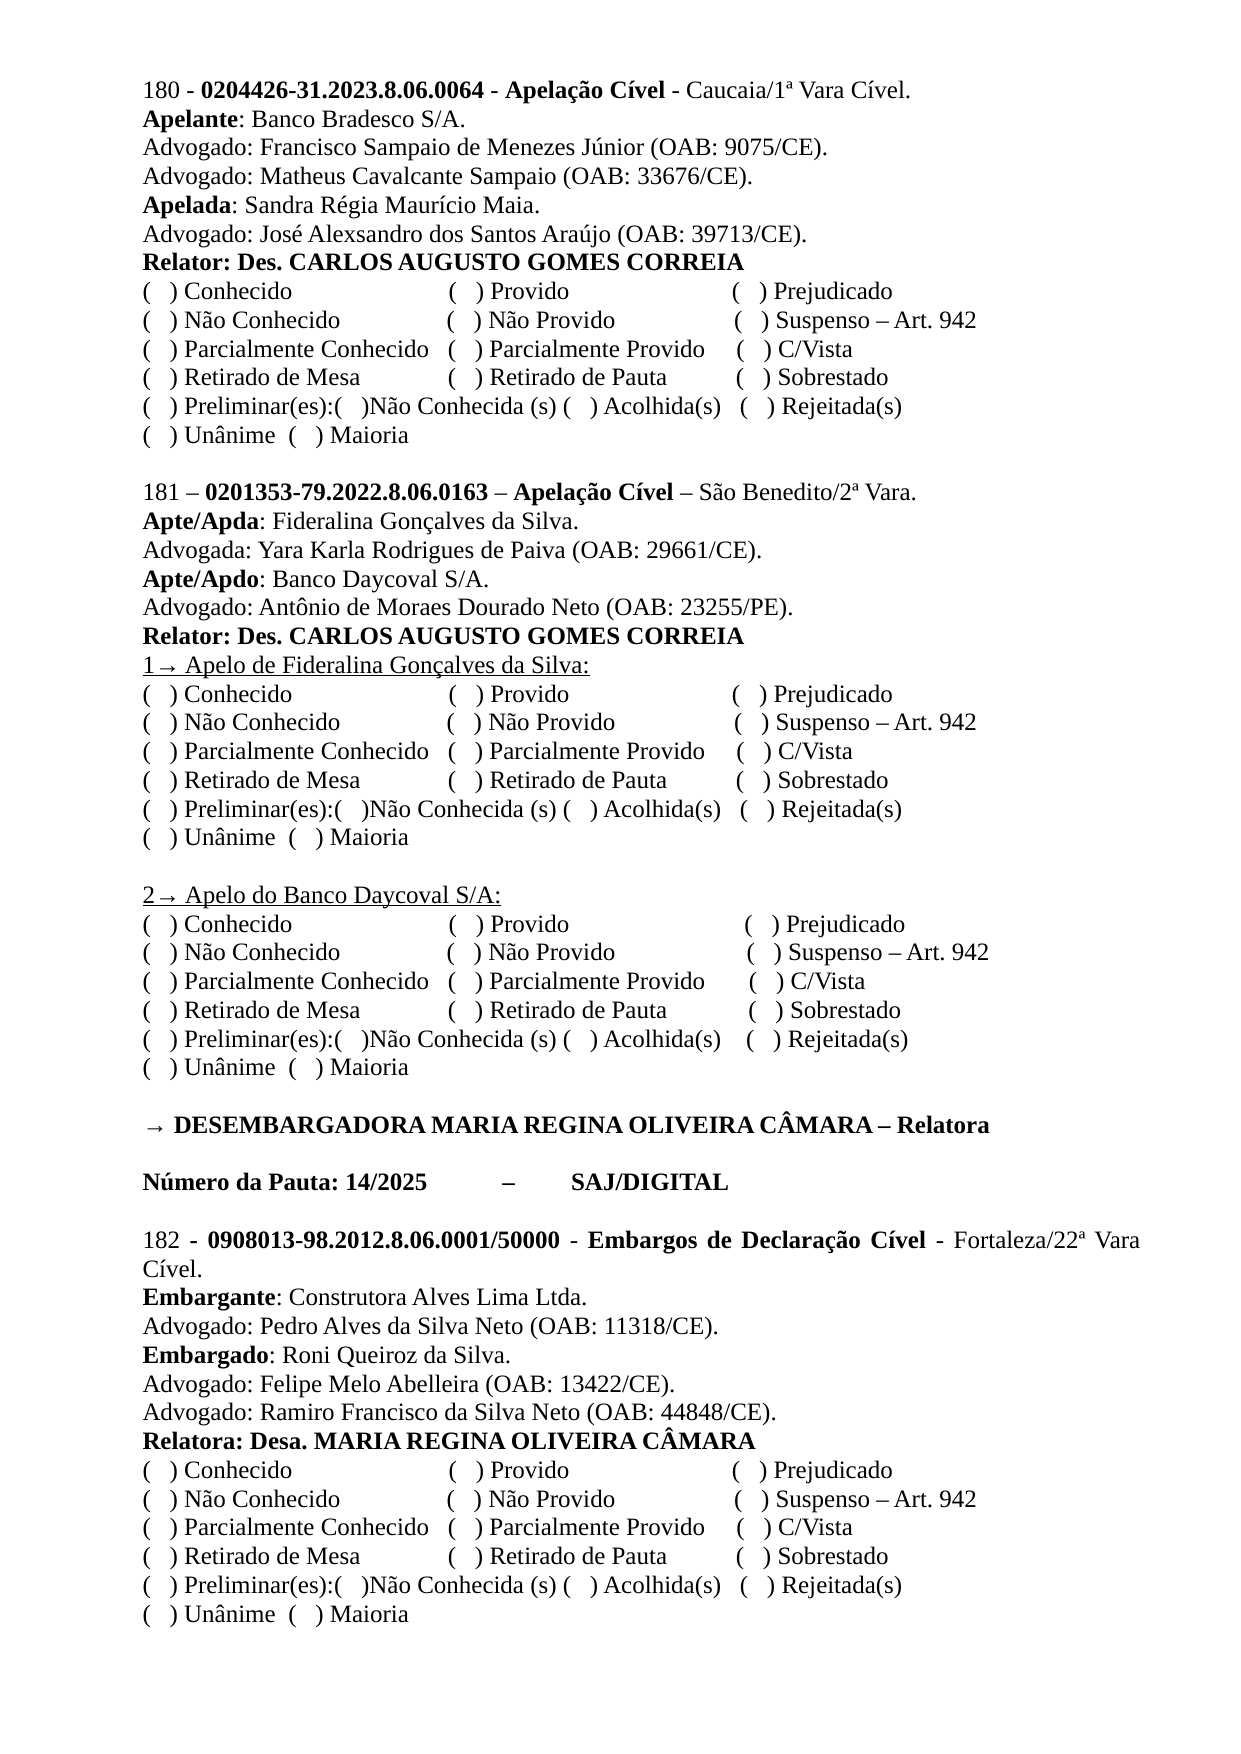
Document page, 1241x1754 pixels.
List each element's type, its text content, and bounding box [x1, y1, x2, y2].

text Embargante: Construtora Alves Lima Ltda. [142, 1282, 1141, 1311]
text ( ) Não Conhecido ( ) Não Provido ( ) Suspenso – Art. 942 [142, 305, 1158, 334]
text Apte/Apda: Fideralina Gonçalves da Silva. [142, 506, 1141, 535]
text Embargado: Roni Queiroz da Silva. [142, 1340, 1141, 1369]
text ( ) Unânime ( ) Maioria [142, 420, 1158, 449]
text ( ) Retirado de Mesa ( ) Retirado de Pauta ( ) Sobrestado [142, 1541, 1158, 1570]
text Advogado: Felipe Melo Abelleira (OAB: 13422/CE). [142, 1369, 1141, 1397]
text ( ) Retirado de Mesa ( ) Retirado de Pauta ( ) Sobrestado [142, 362, 1158, 391]
text ( ) Não Conhecido ( ) Não Provido ( ) Suspenso – Art. 942 [142, 707, 1158, 736]
text Advogado: Matheus Cavalcante Sampaio (OAB: 33676/CE). [142, 161, 1141, 190]
text Advogado: Ramiro Francisco da Silva Neto (OAB: 44848/CE). [142, 1397, 1141, 1426]
text ( ) Retirado de Mesa ( ) Retirado de Pauta ( ) Sobrestado [142, 995, 1158, 1024]
text Relator: Des. CARLOS AUGUSTO GOMES CORREIA [142, 621, 1141, 650]
text Advogado: Antônio de Moraes Dourado Neto (OAB: 23255/PE). [142, 592, 1141, 621]
text Advogado: Francisco Sampaio de Menezes Júnior (OAB: 9075/CE). [142, 132, 1141, 161]
text Relator: Des. CARLOS AUGUSTO GOMES CORREIA [142, 247, 1141, 276]
text 182 - 0908013-98.2012.8.06.0001/50000 - Embargos de Declaração Cível - Fortaleza/22ª Vara Cível. [142, 1225, 1141, 1282]
text ( ) Parcialmente Conhecido ( ) Parcialmente Provido ( ) C/Vista [142, 736, 1158, 765]
text Apelante: Banco Bradesco S/A. [142, 104, 1141, 132]
text 2→ Apelo do Banco Daycoval S/A: [142, 880, 1141, 909]
text ( ) Conhecido ( ) Provido ( ) Prejudicado [142, 679, 1141, 707]
text ( ) Preliminar(es):( )Não Conhecida (s) ( ) Acolhida(s) ( ) Rejeitada(s) [142, 794, 1158, 822]
text 180 - 0204426-31.2023.8.06.0064 - Apelação Cível - Caucaia/1ª Vara Cível. [142, 75, 1141, 104]
text Número da Pauta: 14/2025 – SAJ/DIGITAL [142, 1167, 1141, 1196]
text ( ) Retirado de Mesa ( ) Retirado de Pauta ( ) Sobrestado [142, 765, 1158, 794]
text ( ) Unânime ( ) Maioria [142, 1052, 1158, 1081]
text Advogado: Pedro Alves da Silva Neto (OAB: 11318/CE). [142, 1311, 1141, 1340]
text ( ) Conhecido ( ) Provido ( ) Prejudicado [142, 276, 1141, 305]
text 181 – 0201353-79.2022.8.06.0163 – Apelação Cível – São Benedito/2ª Vara. [142, 477, 1141, 506]
text 1→ Apelo de Fideralina Gonçalves da Silva: [142, 650, 1141, 679]
text Advogado: José Alexsandro dos Santos Araújo (OAB: 39713/CE). [142, 219, 1141, 247]
text ( ) Parcialmente Conhecido ( ) Parcialmente Provido ( ) C/Vista [142, 966, 1158, 995]
text ( ) Preliminar(es):( )Não Conhecida (s) ( ) Acolhida(s) ( ) Rejeitada(s) [142, 391, 1158, 420]
text ( ) Parcialmente Conhecido ( ) Parcialmente Provido ( ) C/Vista [142, 334, 1158, 362]
text ( ) Parcialmente Conhecido ( ) Parcialmente Provido ( ) C/Vista [142, 1512, 1158, 1541]
text Apelada: Sandra Régia Maurício Maia. [142, 190, 1141, 219]
text → DESEMBARGADORA MARIA REGINA OLIVEIRA CÂMARA – Relatora [142, 1110, 1141, 1139]
text ( ) Não Conhecido ( ) Não Provido ( ) Suspenso – Art. 942 [142, 1484, 1158, 1512]
text Apte/Apdo: Banco Daycoval S/A. [142, 564, 1141, 592]
text ( ) Conhecido ( ) Provido ( ) Prejudicado [142, 1455, 1141, 1484]
text ( ) Preliminar(es):( )Não Conhecida (s) ( ) Acolhida(s) ( ) Rejeitada(s) [142, 1024, 1158, 1052]
text ( ) Unânime ( ) Maioria [142, 1599, 1158, 1627]
text ( ) Não Conhecido ( ) Não Provido ( ) Suspenso – Art. 942 [142, 937, 1158, 966]
text ( ) Unânime ( ) Maioria [142, 822, 1158, 851]
text Advogada: Yara Karla Rodrigues de Paiva (OAB: 29661/CE). [142, 535, 1141, 564]
text ( ) Preliminar(es):( )Não Conhecida (s) ( ) Acolhida(s) ( ) Rejeitada(s) [142, 1570, 1158, 1599]
text Relatora: Desa. MARIA REGINA OLIVEIRA CÂMARA [142, 1426, 1141, 1455]
text ( ) Conhecido ( ) Provido ( ) Prejudicado [142, 909, 1141, 937]
